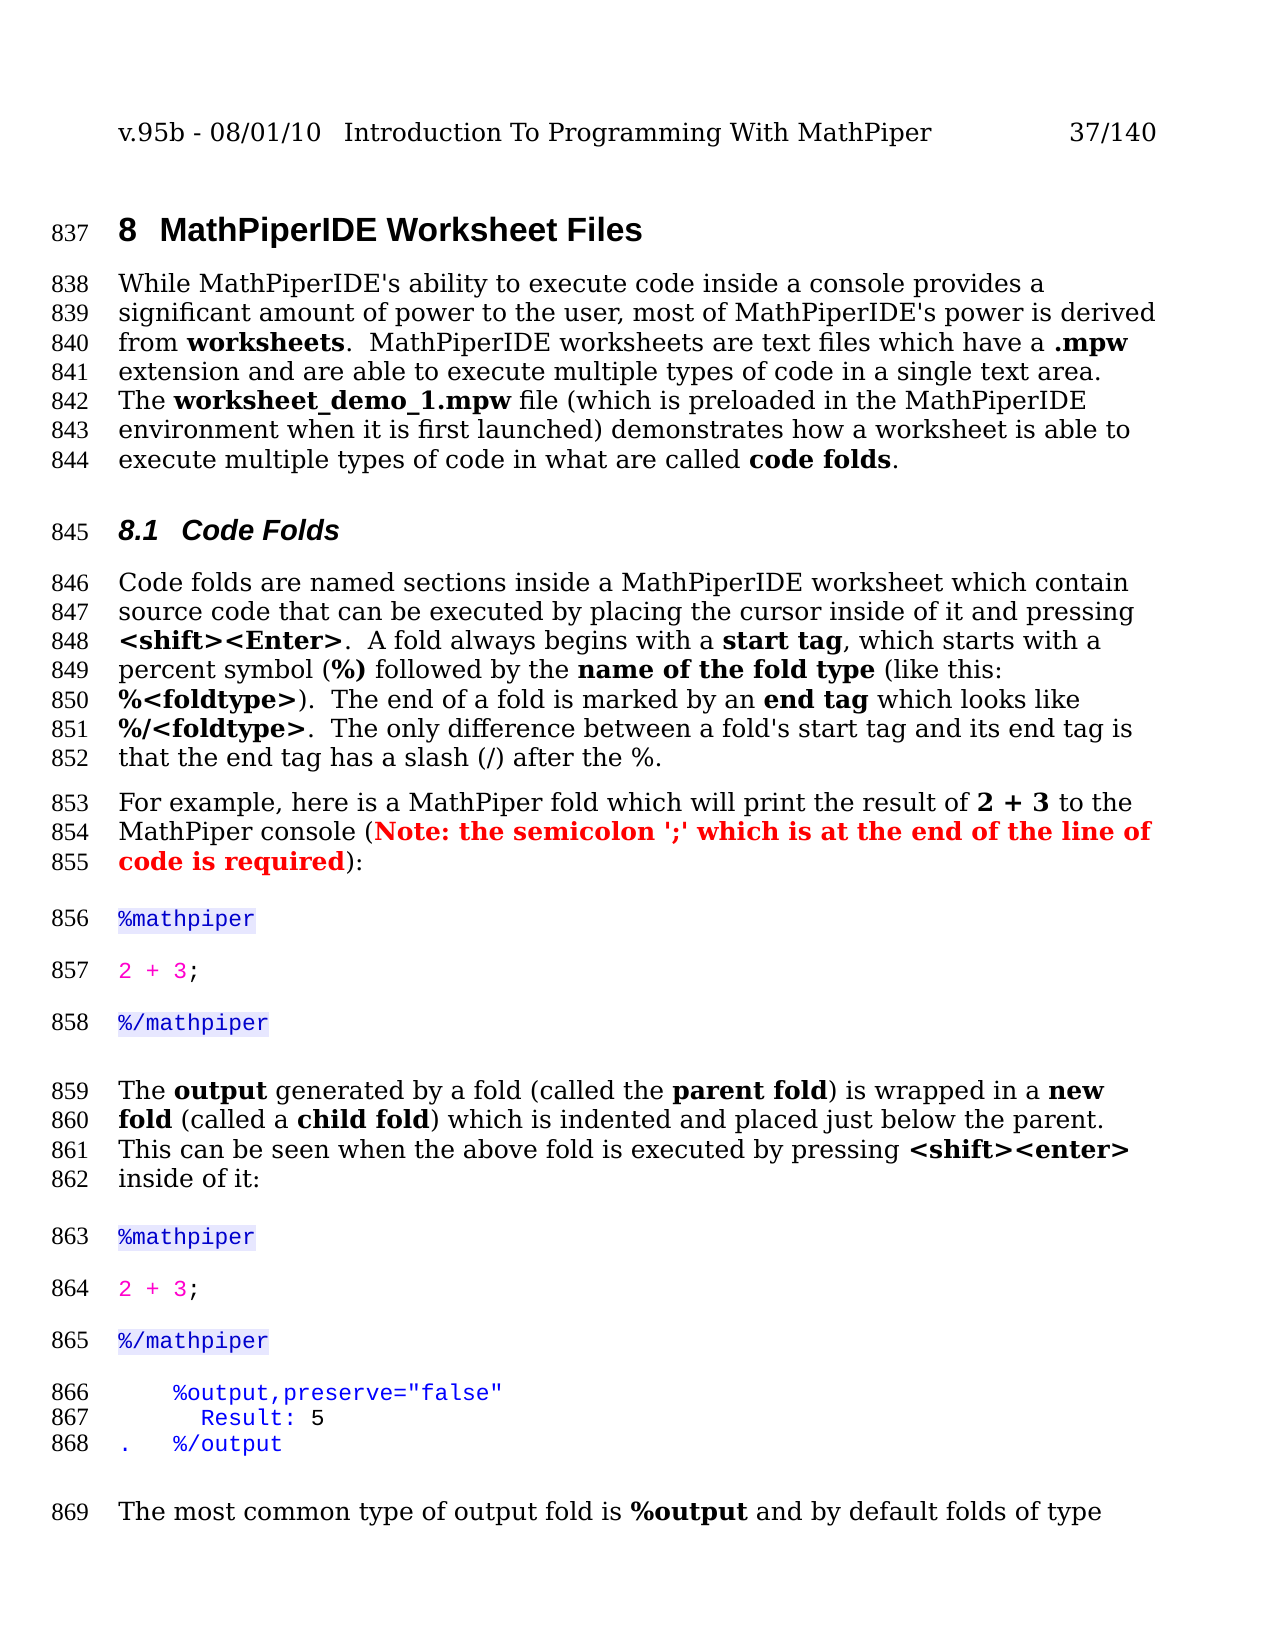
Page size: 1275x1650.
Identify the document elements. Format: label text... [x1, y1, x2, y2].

text . %/output [118, 1433, 1157, 1459]
text While MathPiperIDE's ability to execute code inside a console provides a significant amount of power to the user, most of MathPiperIDE's power is derived from worksheets. MathPiperIDE worksheets are text files which have a .mpw extension and are able to execute multiple types of code in a single text area. The worksheet_demo_1.mpw file (which is preloaded in the MathPiperIDE environment when it is first launched) demonstrates how a worksheet is able to execute multiple types of code in what are called code folds. [118, 269, 1157, 474]
text The output generated by a fold (called the parent fold) is wrapped in a new fold (called a child fold) which is indented and placed just below the parent. This can be seen when the above fold is executed by pressing <shift><enter> inside of it: [118, 1076, 1157, 1193]
text 2 + 3; [118, 960, 1157, 986]
text Code folds are named sections inside a MathPiperIDE worksheet which contain source code that can be executed by placing the cursor inside of it and pressing <shift><Enter>. A fold always begins with a start tag, which starts with a percent symbol (%) followed by the name of the fold type (like this: %<foldtype>). The end of a fold is marked by an end tag which looks like %/<foldtype>. The only difference between a fold's start tag and its end tag is that the end tag has a slash (/) after the %. [118, 568, 1157, 773]
text 2 + 3; [118, 1277, 1157, 1303]
text For example, here is a MathPiper fold which will print the result of 2 + 3 to the MathPiper console (Note: the semicolon ';' which is at the end of the line of code is required): [118, 788, 1157, 876]
subtitle Code Folds [118, 513, 1157, 547]
subtitle MathPiperIDE Worksheet Files [118, 210, 1157, 248]
text %mathpiper [118, 908, 1157, 934]
text %/mathpiper [118, 1012, 1157, 1037]
text Result: 5 [118, 1407, 1157, 1433]
text %output,preserve="false" [118, 1381, 1157, 1407]
text The most common type of output fold is %output and by default folds of type [118, 1497, 1157, 1526]
text %mathpiper [118, 1225, 1157, 1251]
text %/mathpiper [118, 1329, 1157, 1355]
